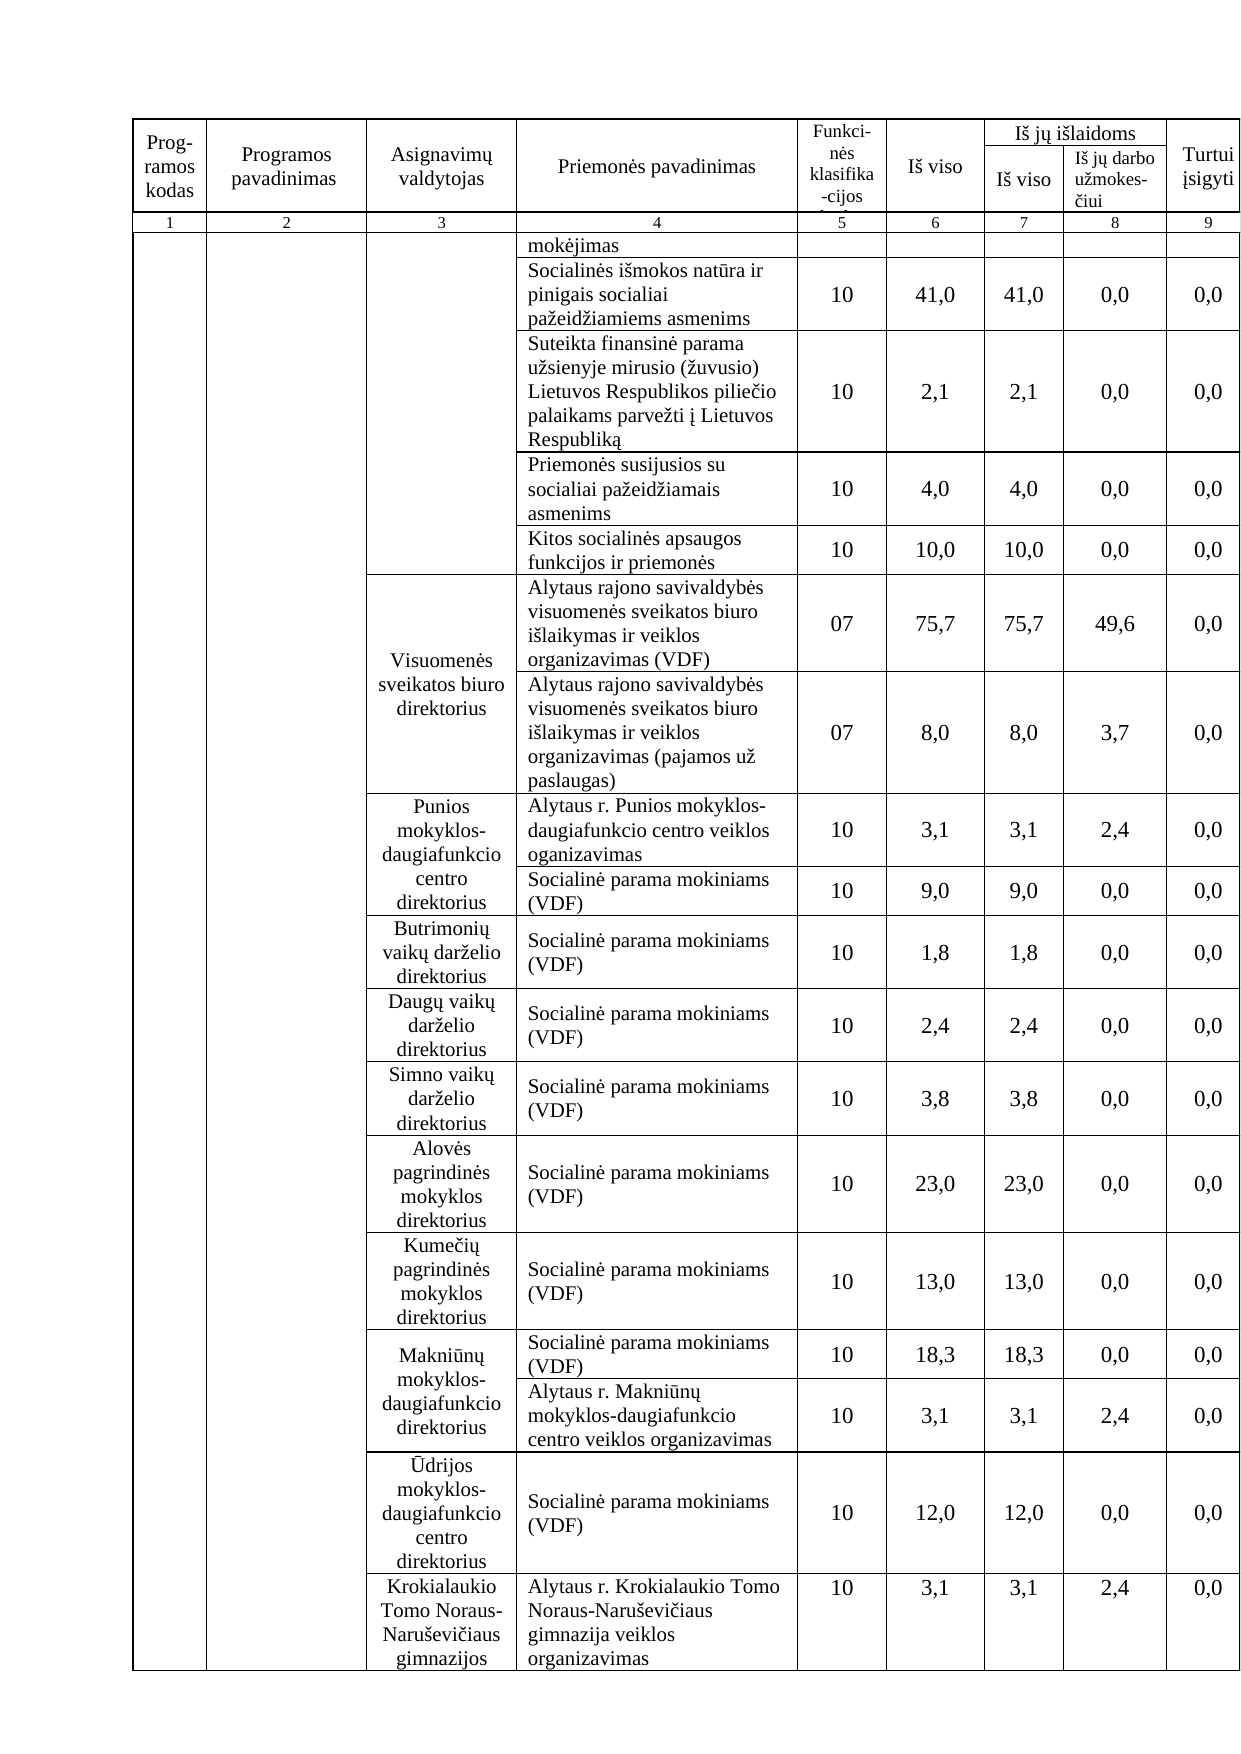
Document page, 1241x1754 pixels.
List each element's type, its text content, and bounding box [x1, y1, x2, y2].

table_cell 10 [798, 1330, 886, 1378]
table_cell 23,0 [985, 1136, 1063, 1232]
table_cell 12,0 [887, 1453, 984, 1573]
table_cell [985, 233, 1063, 257]
table_cell [798, 233, 886, 257]
table_cell 8,0 [985, 672, 1063, 792]
table_cell Alytaus rajono savivaldybės visuomenės sveikatos biuro išlaikymas ir veiklos organizavimas (VDF) [517, 575, 797, 671]
table_cell Socialinė parama mokiniams (VDF) [517, 1453, 797, 1573]
table_header Programos pavadinimas [207, 120, 366, 211]
table_cell Socialinė parama mokiniams (VDF) [517, 1136, 797, 1232]
table_cell 2,4 [985, 989, 1063, 1061]
table_cell 0,0 [1064, 867, 1166, 915]
table_cell 0,0 [1064, 989, 1166, 1061]
table_cell Alytaus r. Makniūnų mokyklos-daugiafunkcio centro veiklos organizavimas [517, 1379, 797, 1451]
table_cell 0,0 [1167, 453, 1239, 524]
table_cell 10,0 [985, 526, 1063, 574]
table_cell Butrimonių vaikų darželio direktorius [367, 916, 516, 988]
table_cell [1064, 233, 1166, 257]
table_cell 9 [1167, 213, 1240, 232]
table_cell 0,0 [1167, 1136, 1239, 1232]
table_cell 12,0 [985, 1453, 1063, 1573]
table_cell 2,4 [887, 989, 984, 1061]
table_cell 0,0 [1167, 867, 1239, 915]
table_cell 2,4 [1064, 794, 1166, 866]
table_cell [207, 233, 366, 1670]
table_cell 3,1 [985, 1574, 1063, 1670]
table_cell 13,0 [985, 1233, 1063, 1329]
table_cell 3,1 [985, 794, 1063, 866]
table_cell 75,7 [985, 575, 1063, 671]
table_cell 0,0 [1167, 794, 1239, 866]
table_cell Makniūnų mokyklos-daugiafunkcio direktorius [367, 1330, 516, 1451]
table_cell 10 [798, 989, 886, 1061]
table_cell 0,0 [1167, 331, 1239, 451]
table_cell Punios mokyklos-daugiafunkcio centro direktorius [367, 794, 516, 915]
table_cell 0,0 [1064, 1136, 1166, 1232]
table_cell 3,1 [985, 1379, 1063, 1451]
table_cell Socialinė parama mokiniams (VDF) [517, 1330, 797, 1378]
table_cell 8,0 [887, 672, 984, 792]
table_cell 10 [798, 794, 886, 866]
table_cell 7 [985, 213, 1063, 232]
table_cell 18,3 [887, 1330, 984, 1378]
table_cell 4 [517, 213, 797, 232]
table_cell Alovės pagrindinės mokyklos direktorius [367, 1136, 516, 1232]
table_cell 10 [798, 1136, 886, 1232]
table_cell 0,0 [1064, 526, 1166, 574]
table_cell Socialinė parama mokiniams (VDF) [517, 1062, 797, 1134]
table_cell 3,1 [887, 1379, 984, 1451]
table_cell [134, 233, 206, 1670]
table_cell 1 [133, 213, 206, 232]
table_cell 0,0 [1167, 1379, 1239, 1451]
table_cell Kumečių pagrindinės mokyklos direktorius [367, 1233, 516, 1329]
table_cell 23,0 [887, 1136, 984, 1232]
table_cell Suteikta finansinė parama užsienyje mirusio (žuvusio) Lietuvos Respublikos piliečio palaikams parvežti į Lietuvos Respubliką [517, 331, 797, 451]
table_cell 75,7 [887, 575, 984, 671]
table_cell [1167, 233, 1239, 257]
table_cell Socialinė parama mokiniams (VDF) [517, 867, 797, 915]
table_cell 0,0 [1064, 453, 1166, 524]
table_cell 5 [798, 213, 886, 232]
table_cell 0,0 [1167, 989, 1239, 1061]
table_cell 3,1 [887, 794, 984, 866]
table_cell 3 [367, 213, 516, 232]
table_cell 6 [887, 213, 984, 232]
table_cell Iš viso [985, 146, 1063, 211]
table_cell 0,0 [1167, 1330, 1239, 1378]
table_cell 0,0 [1064, 1453, 1166, 1573]
table_cell 10 [798, 526, 886, 574]
table_cell 9,0 [887, 867, 984, 915]
table_cell 3,7 [1064, 672, 1166, 792]
table_cell 41,0 [985, 258, 1063, 330]
table_cell 0,0 [1167, 1233, 1239, 1329]
table_cell 2,1 [985, 331, 1063, 451]
table_cell 41,0 [887, 258, 984, 330]
table_cell Visuomenės sveikatos biuro direktorius [367, 575, 516, 792]
table_cell 0,0 [1167, 1062, 1239, 1134]
table_cell 0,0 [1167, 258, 1239, 330]
table_cell Daugų vaikų darželio direktorius [367, 989, 516, 1061]
table_cell Socialinė parama mokiniams (VDF) [517, 916, 797, 988]
table_cell 3,8 [887, 1062, 984, 1134]
table_cell 10 [798, 258, 886, 330]
table_cell 10 [798, 1453, 886, 1573]
table_cell 0,0 [1064, 916, 1166, 988]
table_cell 0,0 [1064, 1062, 1166, 1134]
table_cell mokėjimas [517, 233, 797, 257]
table_cell Alytaus rajono savivaldybės visuomenės sveikatos biuro išlaikymas ir veiklos organizavimas (pajamos už paslaugas) [517, 672, 797, 792]
table_cell 0,0 [1167, 526, 1239, 574]
table_cell 2,4 [1064, 1379, 1166, 1451]
table_header Prog-ramos kodas [134, 120, 206, 211]
table_cell 10 [798, 1062, 886, 1134]
table_cell 2,4 [1064, 1574, 1166, 1670]
table_cell 4,0 [887, 453, 984, 524]
table_cell 3,8 [985, 1062, 1063, 1134]
table_cell 0,0 [1064, 258, 1166, 330]
table_cell 4,0 [985, 453, 1063, 524]
table_cell Socialinės išmokos natūra ir pinigais socialiai pažeidžiamiems asmenims [517, 258, 797, 330]
table_cell 9,0 [985, 867, 1063, 915]
table_cell 07 [798, 672, 886, 792]
table_cell 2,1 [887, 331, 984, 451]
table_cell Krokialaukio Tomo Noraus-Naruševičiaus gimnazijos [367, 1574, 516, 1670]
table_cell Socialinė parama mokiniams (VDF) [517, 989, 797, 1061]
table_header Asignavimų valdytojas [367, 120, 516, 211]
table_header Funkci-nės klasifika-cijos kodas [798, 120, 886, 211]
table_cell 8 [1064, 213, 1166, 232]
table_cell [367, 233, 516, 574]
table_cell 10,0 [887, 526, 984, 574]
table_cell 10 [798, 331, 886, 451]
table_cell Socialinė parama mokiniams (VDF) [517, 1233, 797, 1329]
table_cell Priemonės susijusios su socialiai pažeidžiamais asmenims [517, 453, 797, 524]
table_cell Simno vaikų darželio direktorius [367, 1062, 516, 1134]
table_cell 10 [798, 867, 886, 915]
table_cell [887, 233, 984, 257]
table_cell 13,0 [887, 1233, 984, 1329]
table_cell 10 [798, 916, 886, 988]
table_cell 1,8 [887, 916, 984, 988]
table_cell 10 [798, 1574, 886, 1670]
table_cell 0,0 [1167, 672, 1239, 792]
table_header Priemonės pavadinimas [517, 120, 797, 211]
table_header Turtui įsigyti [1167, 120, 1239, 211]
table_cell 10 [798, 1379, 886, 1451]
table_cell Ūdrijos mokyklos-daugiafunkcio centro direktorius [367, 1453, 516, 1573]
table_cell 0,0 [1064, 331, 1166, 451]
table_cell 10 [798, 453, 886, 524]
table_cell 07 [798, 575, 886, 671]
table_cell 0,0 [1167, 575, 1239, 671]
table_cell Alytaus r. Punios mokyklos-daugiafunkcio centro veiklos oganizavimas [517, 794, 797, 866]
table_header Iš jų išlaidoms [985, 120, 1166, 145]
table_cell 18,3 [985, 1330, 1063, 1378]
table_cell Iš jų darbo užmokes-čiui [1064, 146, 1166, 211]
table_cell 1,8 [985, 916, 1063, 988]
table_cell 0,0 [1064, 1330, 1166, 1378]
table_cell 0,0 [1064, 1233, 1166, 1329]
table_cell Alytaus r. Krokialaukio Tomo Noraus-Naruševičiaus gimnazija veiklos organizavimas [517, 1574, 797, 1670]
table_cell 0,0 [1167, 916, 1239, 988]
table_cell 2 [207, 213, 366, 232]
table_cell 0,0 [1167, 1453, 1239, 1573]
table_cell 3,1 [887, 1574, 984, 1670]
table_cell 49,6 [1064, 575, 1166, 671]
table_header Iš viso [887, 120, 984, 211]
table_cell Kitos socialinės apsaugos funkcijos ir priemonės [517, 526, 797, 574]
table_cell 10 [798, 1233, 886, 1329]
table_cell 0,0 [1167, 1574, 1239, 1670]
